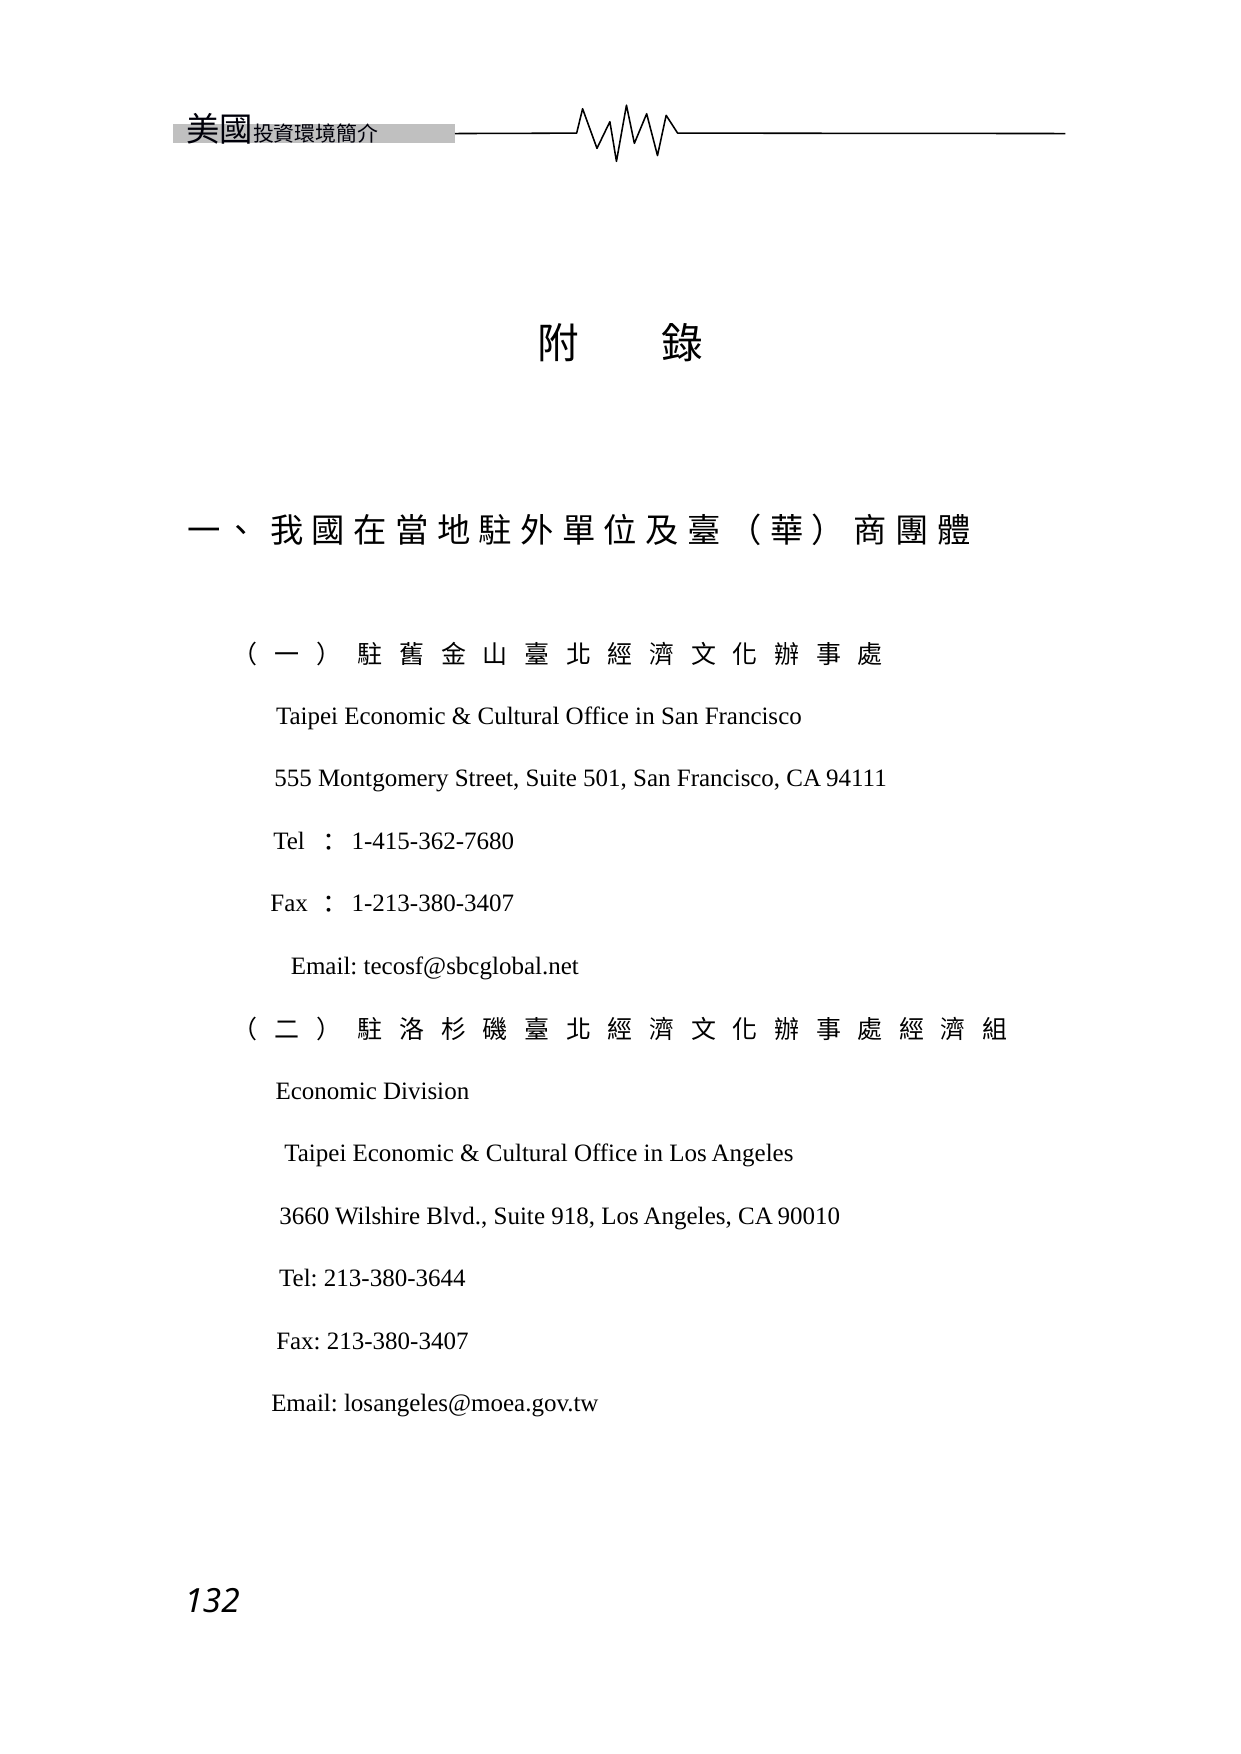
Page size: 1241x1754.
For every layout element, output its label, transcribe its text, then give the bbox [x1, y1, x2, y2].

text Tel: 213-380-3644 [183, 1236, 1058, 1299]
text Fax：1-213-380-3407 [183, 861, 1058, 924]
text 一、我國在當地駐外單位及臺（華）商團體 [183, 486, 1058, 549]
text Taipei Economic & Cultural Office in San Francisco [183, 674, 1058, 736]
text 附 錄 [183, 299, 1058, 361]
text Email: tecosf@sbcglobal.net [183, 924, 1058, 986]
text 555 Montgomery Street, Suite 501, San Francisco, CA 94111 [183, 736, 1058, 799]
text Economic Division [183, 1049, 1058, 1111]
text Fax: 213-380-3407 [183, 1299, 1058, 1361]
text （一）駐舊金山臺北經濟文化辦事處 [207, 611, 1058, 674]
text （二）駐洛杉磯臺北經濟文化辦事處經濟組 [207, 986, 1058, 1049]
text Tel：1-415-362-7680 [183, 799, 1058, 861]
text 3660 Wilshire Blvd., Suite 918, Los Angeles, CA 90010 [183, 1174, 1058, 1236]
text Email: losangeles@moea.gov.tw [183, 1361, 1058, 1424]
text Taipei Economic & Cultural Office in Los Angeles [183, 1111, 1058, 1174]
